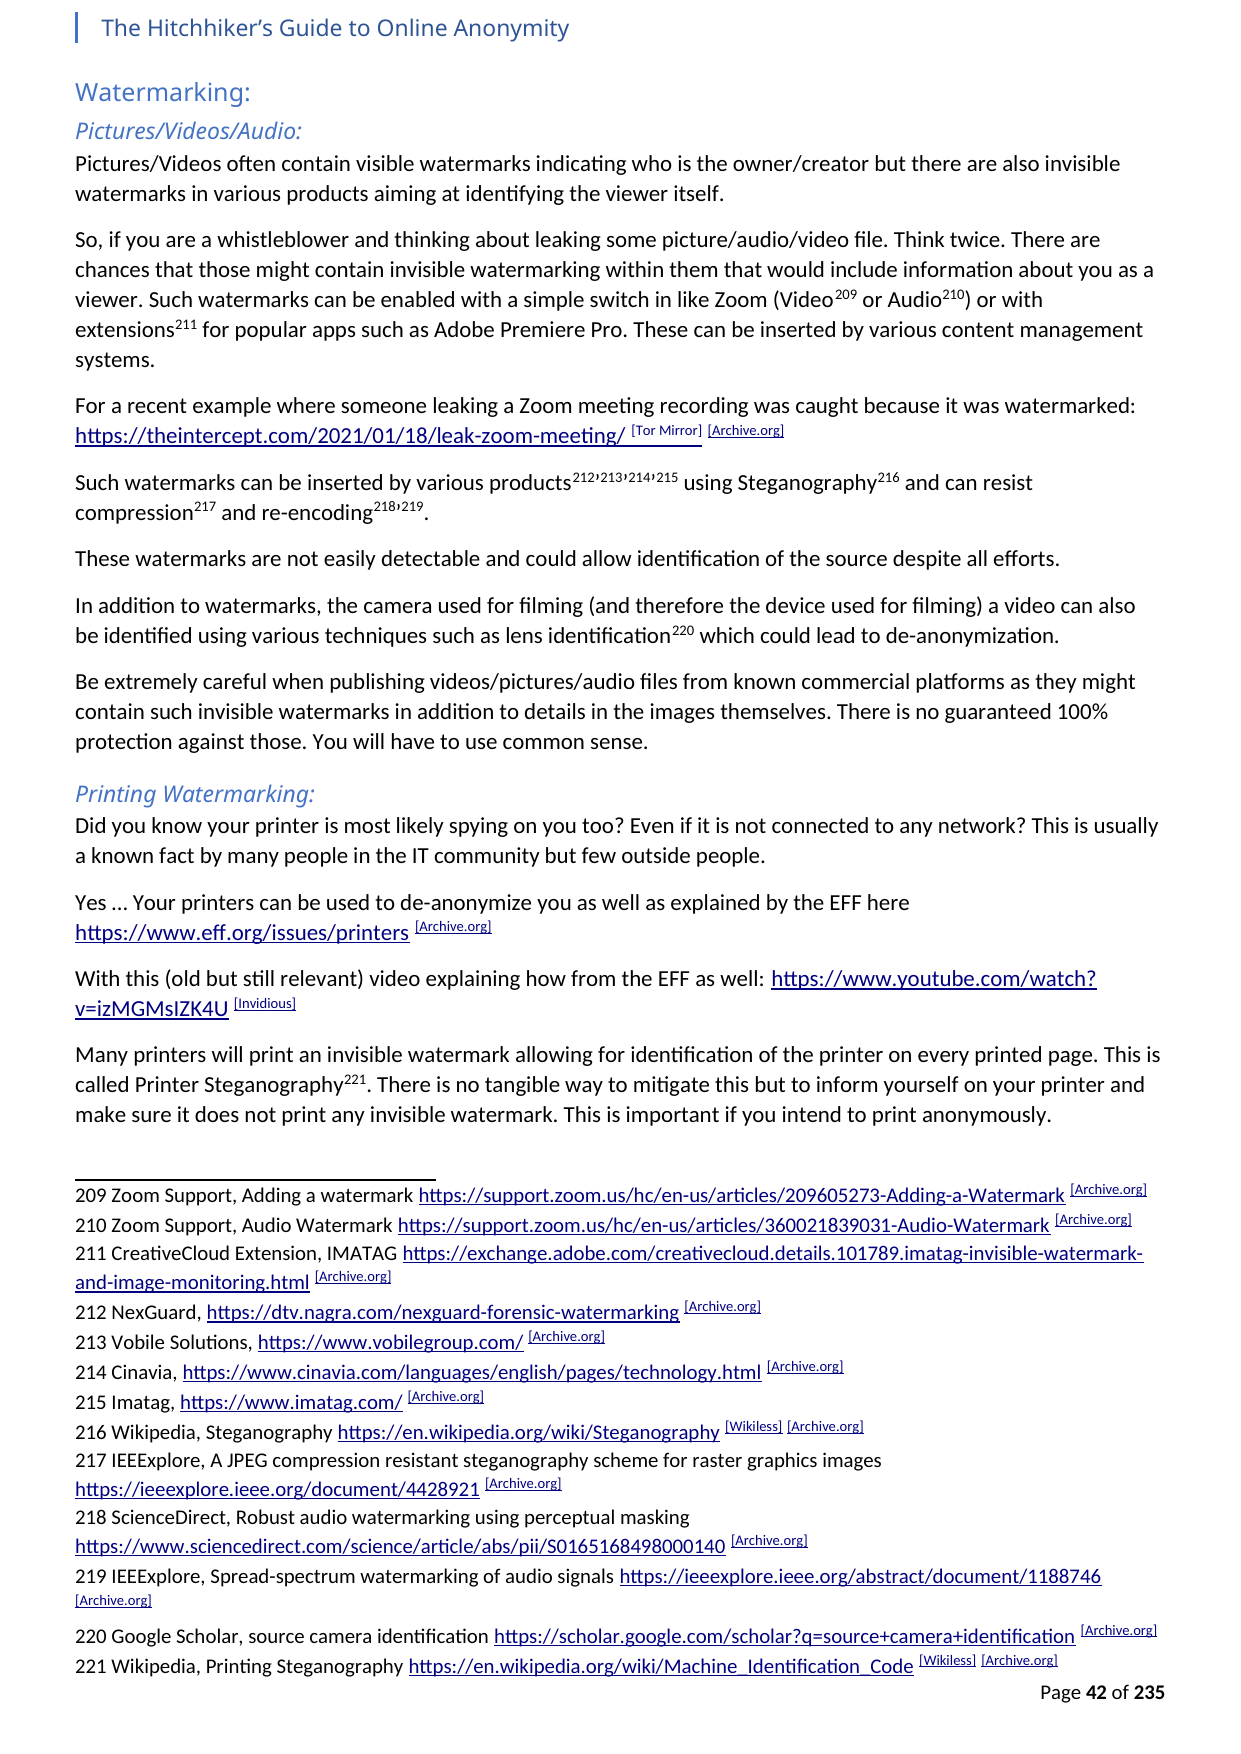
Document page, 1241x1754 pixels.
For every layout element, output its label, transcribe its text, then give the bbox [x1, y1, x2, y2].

text These watermarks are not easily detectable and could allow identification of the source despite all efforts. [75, 544, 1165, 572]
text CreativeCloud Extension, IMATAG https://exchange.adobe.com/creativecloud.details.101789.imatag-invisible-watermark-and-image-monitoring.html [Archive.org] [75, 1240, 1165, 1296]
text For a recent example where someone leaking a Zoom meeting recording was caught because it was watermarked: https://theintercept.com/2021/01/18/leak-zoom-meeting/ [Tor Mirror] [Archive.org] [75, 391, 1165, 449]
subtitle Watermarking: [75, 75, 1165, 109]
text Google Scholar, source camera identification https://scholar.google.com/scholar?q=source+camera+identification [Archive.org] [75, 1621, 1165, 1649]
subtitle Printing Watermarking: [75, 778, 1165, 809]
text So, if you are a whistleblower and thinking about leaking some picture/audio/video file. Think twice. There are chances that those might contain invisible watermarking within them that would include information about you as a viewer. Such watermarks can be enabled with a simple switch in like Zoom (Video or Audio) or with extensions for popular apps such as Adobe Premiere Pro. These can be inserted by various content management systems. [75, 225, 1165, 373]
text NexGuard, https://dtv.nagra.com/nexguard-forensic-watermarking [Archive.org] [75, 1297, 1165, 1325]
text Many printers will print an invisible watermark allowing for identification of the printer on every printed page. This is called Printer Steganography. There is no tangible way to mitigate this but to inform yourself on your printer and make sure it does not print any invisible watermark. This is important if you intend to print anonymously. [75, 1041, 1165, 1128]
text Yes … Your printers can be used to de-anonymize you as well as explained by the EFF here https://www.eff.org/issues/printers [Archive.org] [75, 888, 1165, 946]
text IEEExplore, A JPEG compression resistant steganography scheme for raster graphics images https://ieeexplore.ieee.org/document/4428921 [Archive.org] [75, 1447, 1165, 1502]
text Cinavia, https://www.cinavia.com/languages/english/pages/technology.html [Archive.org] [75, 1357, 1165, 1385]
text In addition to watermarks, the camera used for filming (and therefore the device used for filming) a video can also be identified using various techniques such as lens identification which could lead to de-anonymization. [75, 591, 1165, 649]
text Vobile Solutions, https://www.vobilegroup.com/ [Archive.org] [75, 1327, 1165, 1355]
text Zoom Support, Audio Watermark https://support.zoom.us/hc/en-us/articles/360021839031-Audio-Watermark [Archive.org] [75, 1210, 1165, 1238]
text Wikipedia, Steganography https://en.wikipedia.org/wiki/Steganography [Wikiless] [Archive.org] [75, 1417, 1165, 1445]
text ScienceDirect, Robust audio watermarking using perceptual masking https://www.sciencedirect.com/science/article/abs/pii/S0165168498000140 [Archive.org] [75, 1504, 1165, 1559]
text Wikipedia, Printing Steganography https://en.wikipedia.org/wiki/Machine_Identification_Code [Wikiless] [Archive.org] [75, 1651, 1165, 1679]
text Zoom Support, Adding a watermark https://support.zoom.us/hc/en-us/articles/209605273-Adding-a-Watermark [Archive.org] [75, 1180, 1165, 1208]
text Such watermarks can be inserted by various products’’’ using Steganography and can resist compression and re-encoding’. [75, 468, 1165, 526]
text Imatag, https://www.imatag.com/ [Archive.org] [75, 1387, 1165, 1415]
text IEEExplore, Spread-spectrum watermarking of audio signals https://ieeexplore.ieee.org/abstract/document/1188746 [Archive.org] [75, 1561, 1165, 1619]
text Be extremely careful when publishing videos/pictures/audio files from known commercial platforms as they might contain such invisible watermarks in addition to details in the images themselves. There is no guaranteed 100% protection against those. You will have to use common sense. [75, 667, 1165, 755]
text With this (old but still relevant) video explaining how from the EFF as well: https://www.youtube.com/watch?v=izMGMsIZK4U [Invidious] [75, 964, 1165, 1022]
text Did you know your printer is most likely spying on you too? Even if it is not connected to any network? This is usually a known fact by many people in the IT community but few outside people. [75, 811, 1165, 869]
subtitle Pictures/Videos/Audio: [75, 115, 1165, 147]
text Pictures/Videos often contain visible watermarks indicating who is the owner/creator but there are also invisible watermarks in various products aiming at identifying the viewer itself. [75, 149, 1165, 207]
